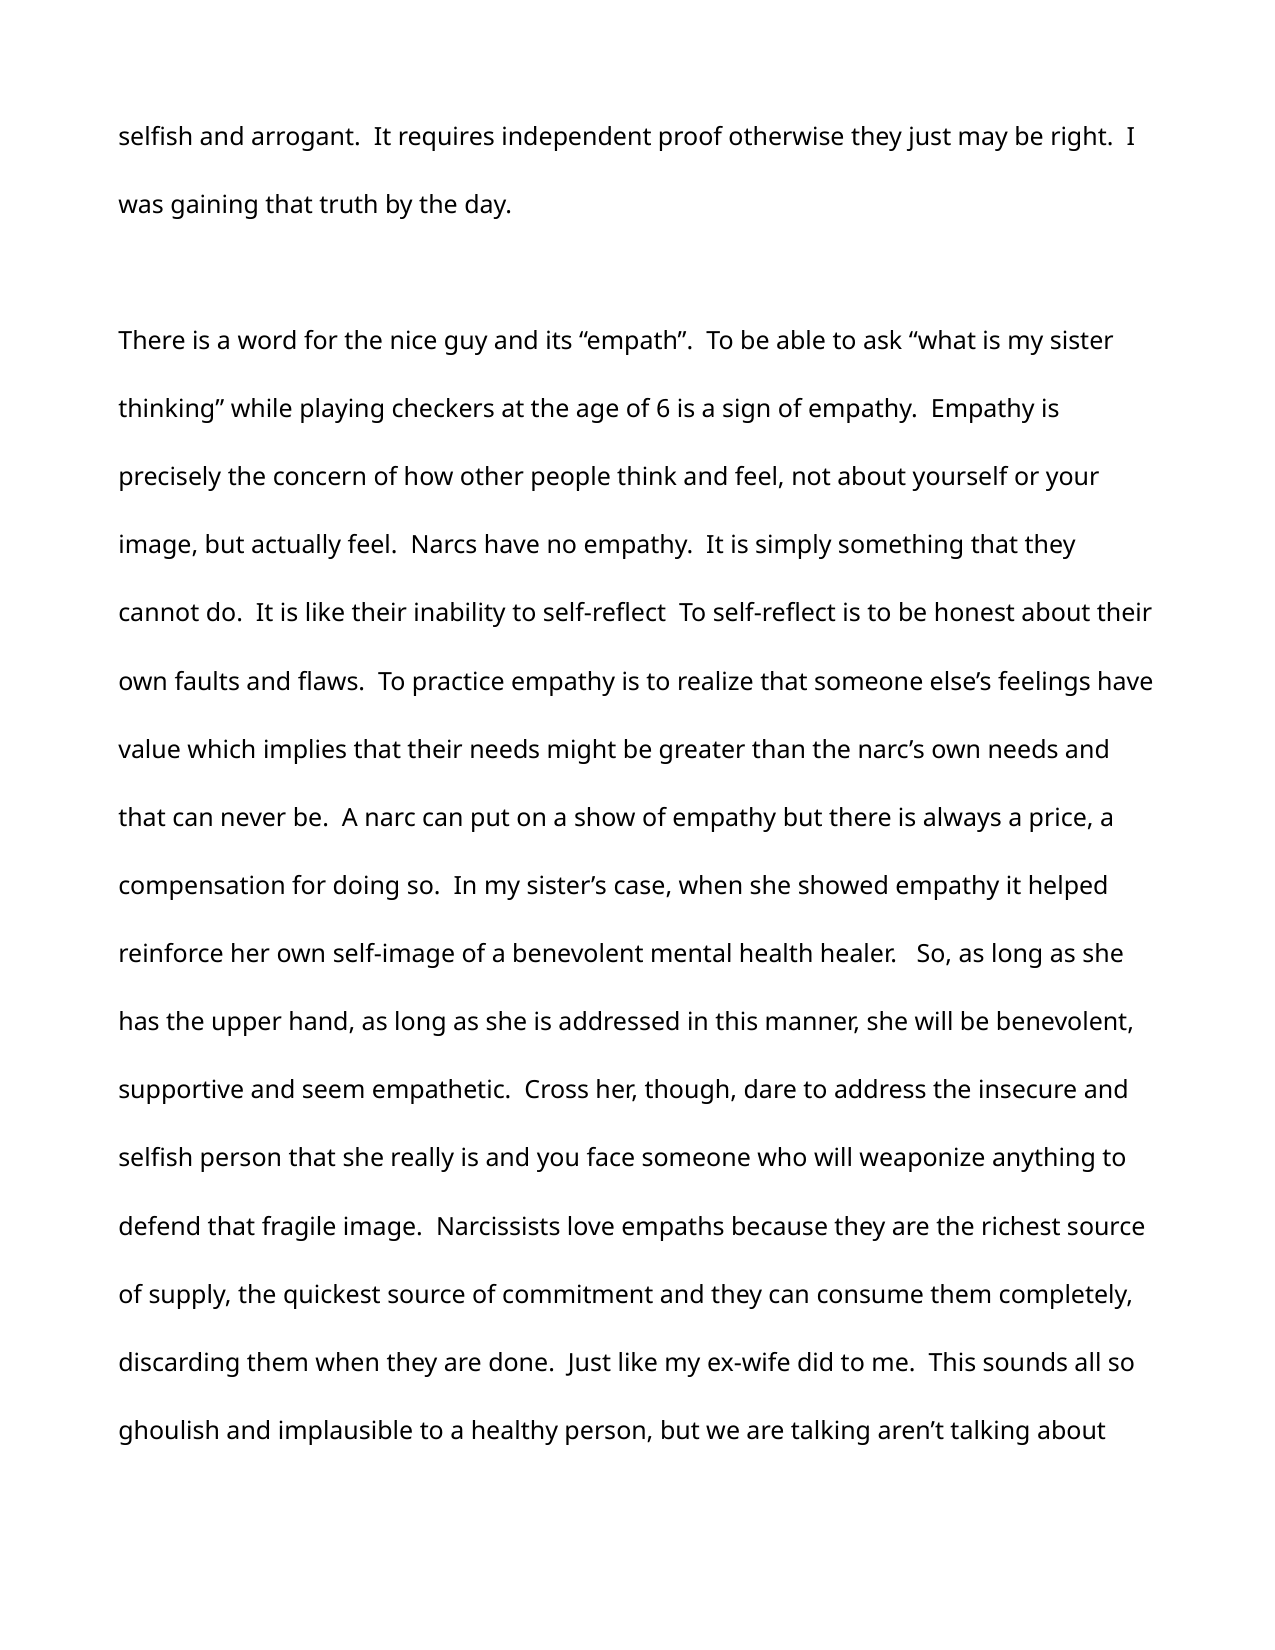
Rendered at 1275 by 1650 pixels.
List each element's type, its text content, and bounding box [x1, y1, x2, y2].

text There is a word for the nice guy and its “empath”. To be able to ask “what is my sister thinking” while playing checkers at the age of 6 is a sign of empathy. Empathy is precisely the concern of how other people think and feel, not about yourself or your image, but actually feel. Narcs have no empathy. It is simply something that they cannot do. It is like their inability to self-reflect To self-reflect is to be honest about their own faults and flaws. To practice empathy is to realize that someone else’s feelings have value which implies that their needs might be greater than the narc’s own needs and that can never be. A narc can put on a show of empathy but there is always a price, a compensation for doing so. In my sister’s case, when she showed empathy it helped reinforce her own self-image of a benevolent mental health healer. So, as long as she has the upper hand, as long as she is addressed in this manner, she will be benevolent, supportive and seem empathetic. Cross her, though, dare to address the insecure and selfish person that she really is and you face someone who will weaponize anything to defend that fragile image. Narcissists love empaths because they are the richest source of supply, the quickest source of commitment and they can consume them completely, discarding them when they are done. Just like my ex-wife did to me. This sounds all so ghoulish and implausible to a healthy person, but we are talking aren’t talking about [118, 322, 1157, 1447]
text selfish and arrogant. It requires independent proof otherwise they just may be right. I was gaining that truth by the day. [118, 118, 1157, 220]
